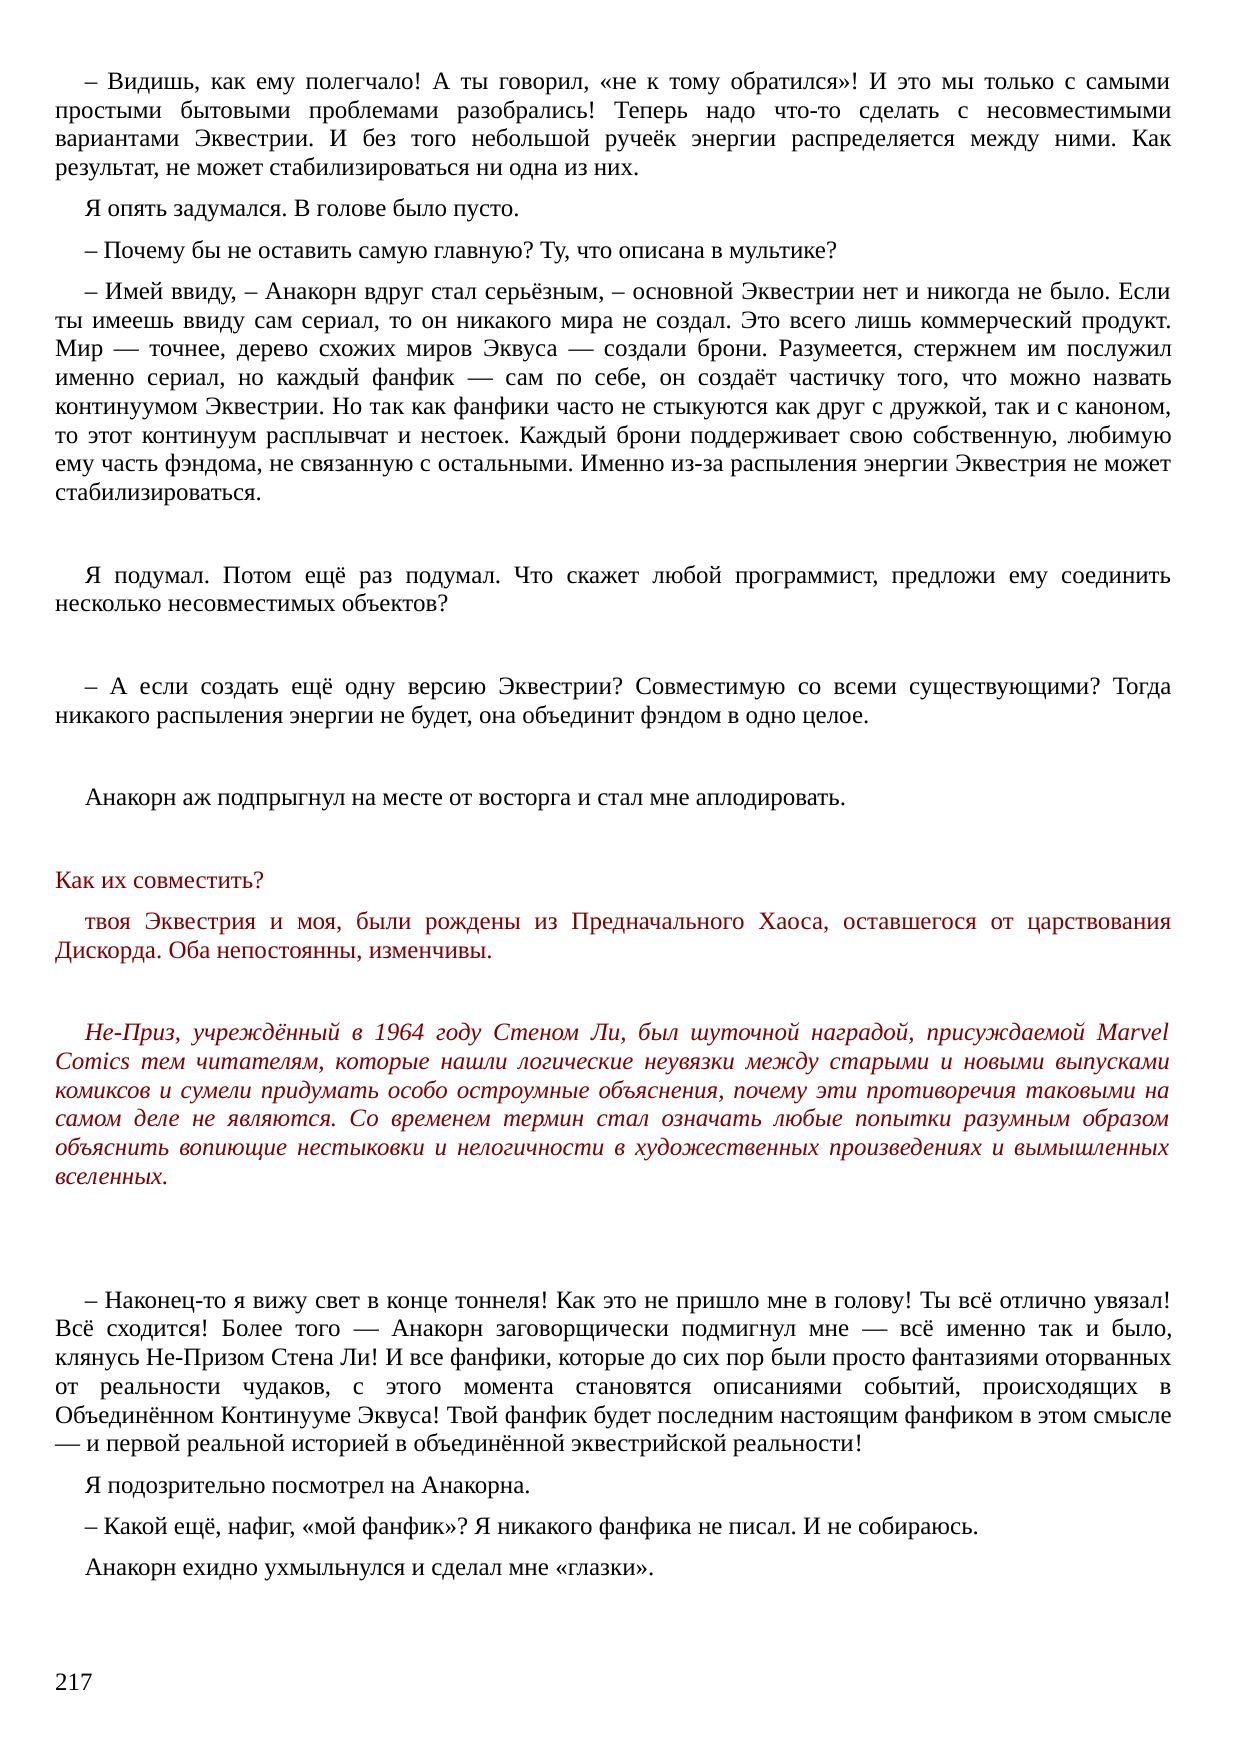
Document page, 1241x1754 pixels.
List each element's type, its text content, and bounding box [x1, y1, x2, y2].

text твоя Эквестрия и моя, были рождены из Предначального Хаоса, оставшегося от царствования Дискорда. Оба непостоянны, изменчивы. [55, 906, 1173, 963]
text Как их совместить? [55, 865, 1173, 893]
text – А если создать ещё одну версию Эквестрии? Совместимую со всеми существующими? Тогда никакого распыления энергии не будет, она объединит фэндом в одно целое. [55, 671, 1173, 728]
text – Какой ещё, нафиг, «мой фанфик»? Я никакого фанфика не писал. И не собираюсь. [55, 1511, 1173, 1540]
text Не-Приз, учреждённый в 1964 году Стеном Ли, был шуточной наградой, присуждаемой Marvel Comics тем читателям, которые нашли логические неувязки между старыми и новыми выпусками комиксов и сумели придумать особо остроумные объяснения, почему эти противоречия таковыми на самом деле не являются. Со временем термин стал означать любые попытки разумным образом объяснить вопиющие нестыковки и нелогичности в художественных произведениях и вымышленных вселенных. [55, 1017, 1173, 1190]
text Я опять задумался. В голове было пусто. [55, 193, 1173, 222]
text – Почему бы не оставить самую главную? Ту, что описана в мультике? [55, 235, 1173, 263]
text Я подумал. Потом ещё раз подумал. Что скажет любой программист, предложи ему соединить несколько несовместимых объектов? [55, 560, 1173, 617]
text Анакорн аж подпрыгнул на месте от восторга и стал мне аплодировать. [55, 782, 1173, 811]
text – Видишь, как ему полегчало! А ты говорил, «не к тому обратился»! И это мы только с самыми простыми бытовыми проблемами разобрались! Теперь надо что-то сделать с несовместимыми вариантами Эквестрии. И без того небольшой ручеёк энергии распределяется между ними. Как результат, не может стабилизироваться ни одна из них. [55, 66, 1173, 181]
text Я подозрительно посмотрел на Анакорна. [55, 1470, 1173, 1498]
text Анакорн ехидно ухмыльнулся и сделал мне «глазки». [55, 1552, 1173, 1581]
text – Имей ввиду, – Анакорн вдруг стал серьёзным, – основной Эквестрии нет и никогда не было. Если ты имеешь ввиду сам сериал, то он никакого мира не создал. Это всего лишь коммерческий продукт. Мир — точнее, дерево схожих миров Эквуса — создали брони. Разумеется, стержнем им послужил именно сериал, но каждый фанфик — сам по себе, он создаёт частичку того, что можно назвать континуумом Эквестрии. Но так как фанфики часто не стыкуются как друг с дружкой, так и с каноном, то этот континуум расплывчат и нестоек. Каждый брони поддерживает свою собственную, любимую ему часть фэндома, не связанную с остальными. Именно из-за распыления энергии Эквестрия не может стабилизироваться. [55, 276, 1173, 506]
text – Наконец-то я вижу свет в конце тоннеля! Как это не пришло мне в голову! Ты всё отлично увязал! Всё сходится! Более того — Анакорн заговорщически подмигнул мне — всё именно так и было, клянусь Не-Призом Стена Ли! И все фанфики, которые до сих пор были просто фантазиями оторванных от реальности чудаков, с этого момента становятся описаниями событий, происходящих в Объединённом Континууме Эквуса! Твой фанфик будет последним настоящим фанфиком в этом смысле — и первой реальной историей в объединённой эквестрийской реальности! [55, 1285, 1173, 1457]
